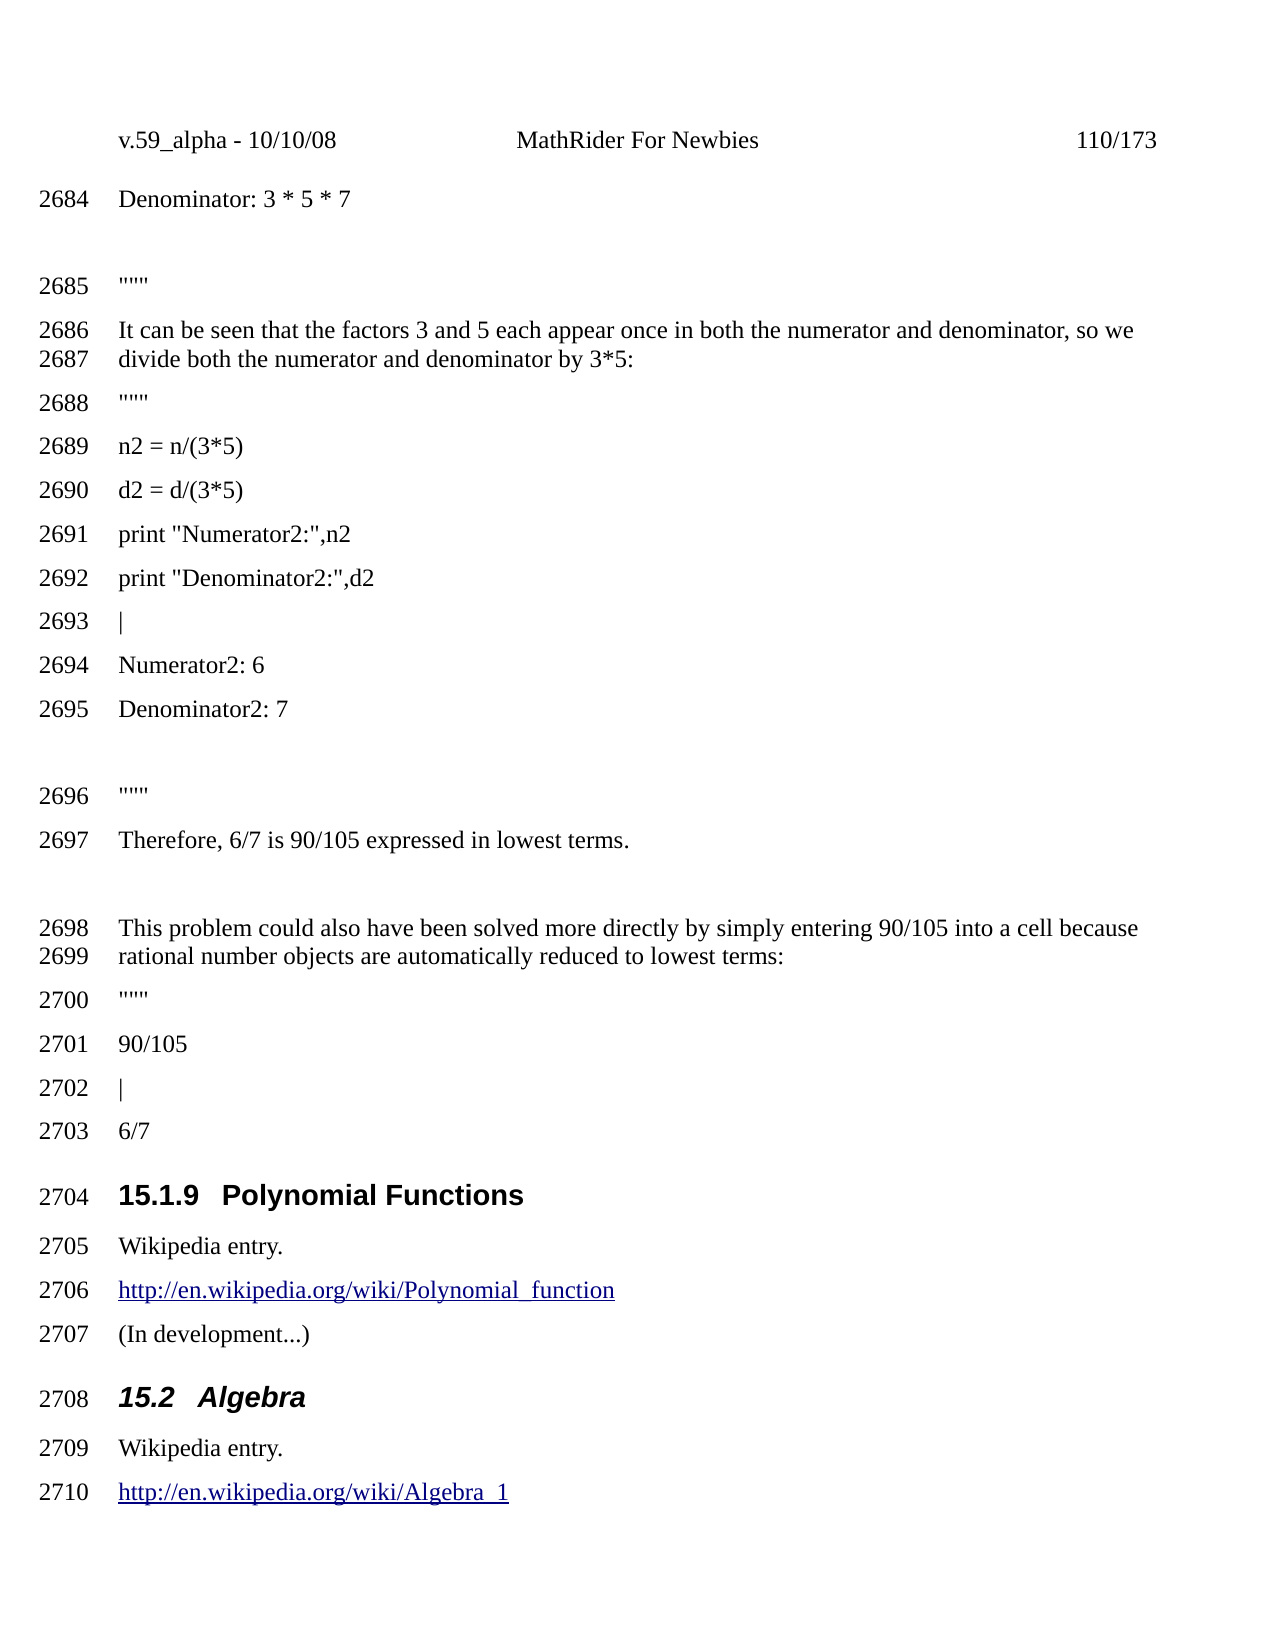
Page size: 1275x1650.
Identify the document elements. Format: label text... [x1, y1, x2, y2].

text Therefore, 6/7 is 90/105 expressed in lowest terms. [118, 825, 1157, 854]
text (In development...) [118, 1319, 1157, 1347]
text | [118, 1073, 1157, 1101]
text http://en.wikipedia.org/wiki/Polynomial_function [118, 1275, 1157, 1304]
text """ [118, 985, 1157, 1014]
text Wikipedia entry. [118, 1231, 1157, 1260]
text Denominator: 3 * 5 * 7 [118, 184, 1157, 213]
text """ [118, 781, 1157, 810]
text It can be seen that the factors 3 and 5 each appear once in both the numerator and denominator, so we divide both the numerator and denominator by 3*5: [118, 315, 1157, 373]
text """ [118, 388, 1157, 416]
text Numerator2: 6 [118, 650, 1157, 679]
text """ [118, 271, 1157, 300]
text 90/105 [118, 1029, 1157, 1058]
text print "Numerator2:",n2 [118, 519, 1157, 548]
text 6/7 [118, 1116, 1157, 1145]
subtitle Polynomial Functions [118, 1178, 1157, 1211]
text This problem could also have been solved more directly by simply entering 90/105 into a cell because rational number objects are automatically reduced to lowest terms: [118, 913, 1157, 970]
text print "Denominator2:",d2 [118, 563, 1157, 591]
text | [118, 606, 1157, 635]
text n2 = n/(3*5) [118, 431, 1157, 460]
text d2 = d/(3*5) [118, 475, 1157, 504]
subtitle Algebra [118, 1380, 1157, 1413]
text Denominator2: 7 [118, 694, 1157, 723]
text Wikipedia entry. [118, 1433, 1157, 1462]
text http://en.wikipedia.org/wiki/Algebra_1 [118, 1477, 1157, 1506]
